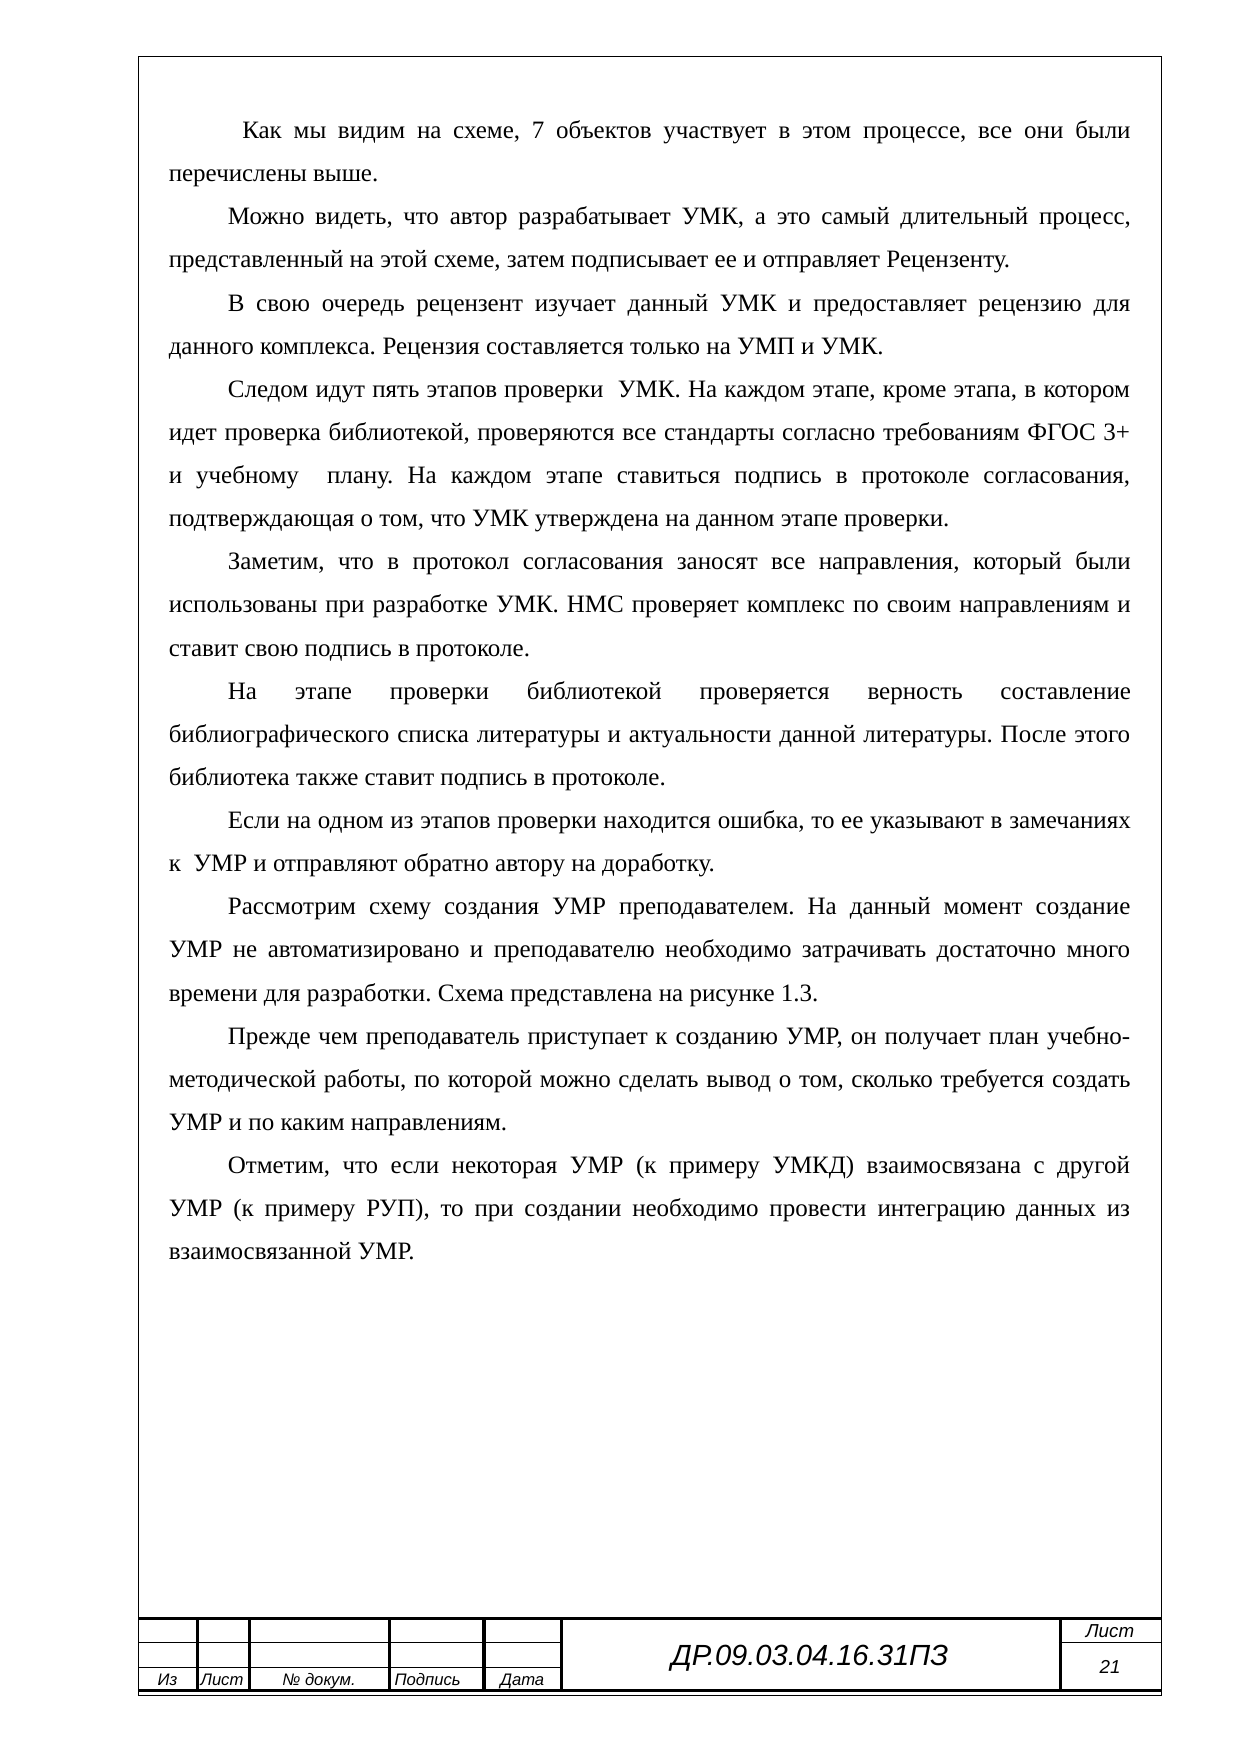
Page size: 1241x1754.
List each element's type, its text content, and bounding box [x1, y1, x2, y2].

text В свою очередь рецензент изучает данный УМК и предоставляет рецензию для данного комплекса. Рецензия составляется только на УМП и УМК. [168, 288, 1132, 359]
text На этапе проверки библиотекой проверяется верность составление библиографического списка литературы и актуальности данной литературы. После этого библиотека также ставит подпись в протоколе. [168, 676, 1132, 791]
text Рассмотрим схему создания УМР преподавателем. На данный момент создание УМР не автоматизировано и преподавателю необходимо затрачивать достаточно много времени для разработки. Схема представлена на рисунке 1.3. [168, 891, 1132, 1006]
text Можно видеть, что автор разрабатывает УМК, а это самый длительный процесс, представленный на этой схеме, затем подписывает ее и отправляет Рецензенту. [168, 201, 1132, 273]
text Следом идут пять этапов проверки УМК. На каждом этапе, кроме этапа, в котором идет проверка библиотекой, проверяются все стандарты согласно требованиям ФГОС 3+ и учебному плану. На каждом этапе ставиться подпись в протоколе согласования, подтверждающая о том, что УМК утверждена на данном этапе проверки. [168, 374, 1132, 532]
text Заметим, что в протокол согласования заносят все направления, который были использованы при разработке УМК. НМС проверяет комплекс по своим направлениям и ставит свою подпись в протоколе. [168, 546, 1132, 661]
text Отметим, что если некоторая УМР (к примеру УМКД) взаимосвязана с другой УМР (к примеру РУП), то при создании необходимо провести интеграцию данных из взаимосвязанной УМР. [168, 1150, 1132, 1265]
text Как мы видим на схеме, 7 объектов участвует в этом процессе, все они были перечислены выше. [168, 115, 1132, 187]
text Если на одном из этапов проверки находится ошибка, то ее указывают в замечаниях к УМР и отправляют обратно автору на доработку. [168, 805, 1132, 877]
text Прежде чем преподаватель приступает к созданию УМР, он получает план учебно-методической работы, по которой можно сделать вывод о том, сколько требуется создать УМР и по каким направлениям. [168, 1021, 1132, 1136]
